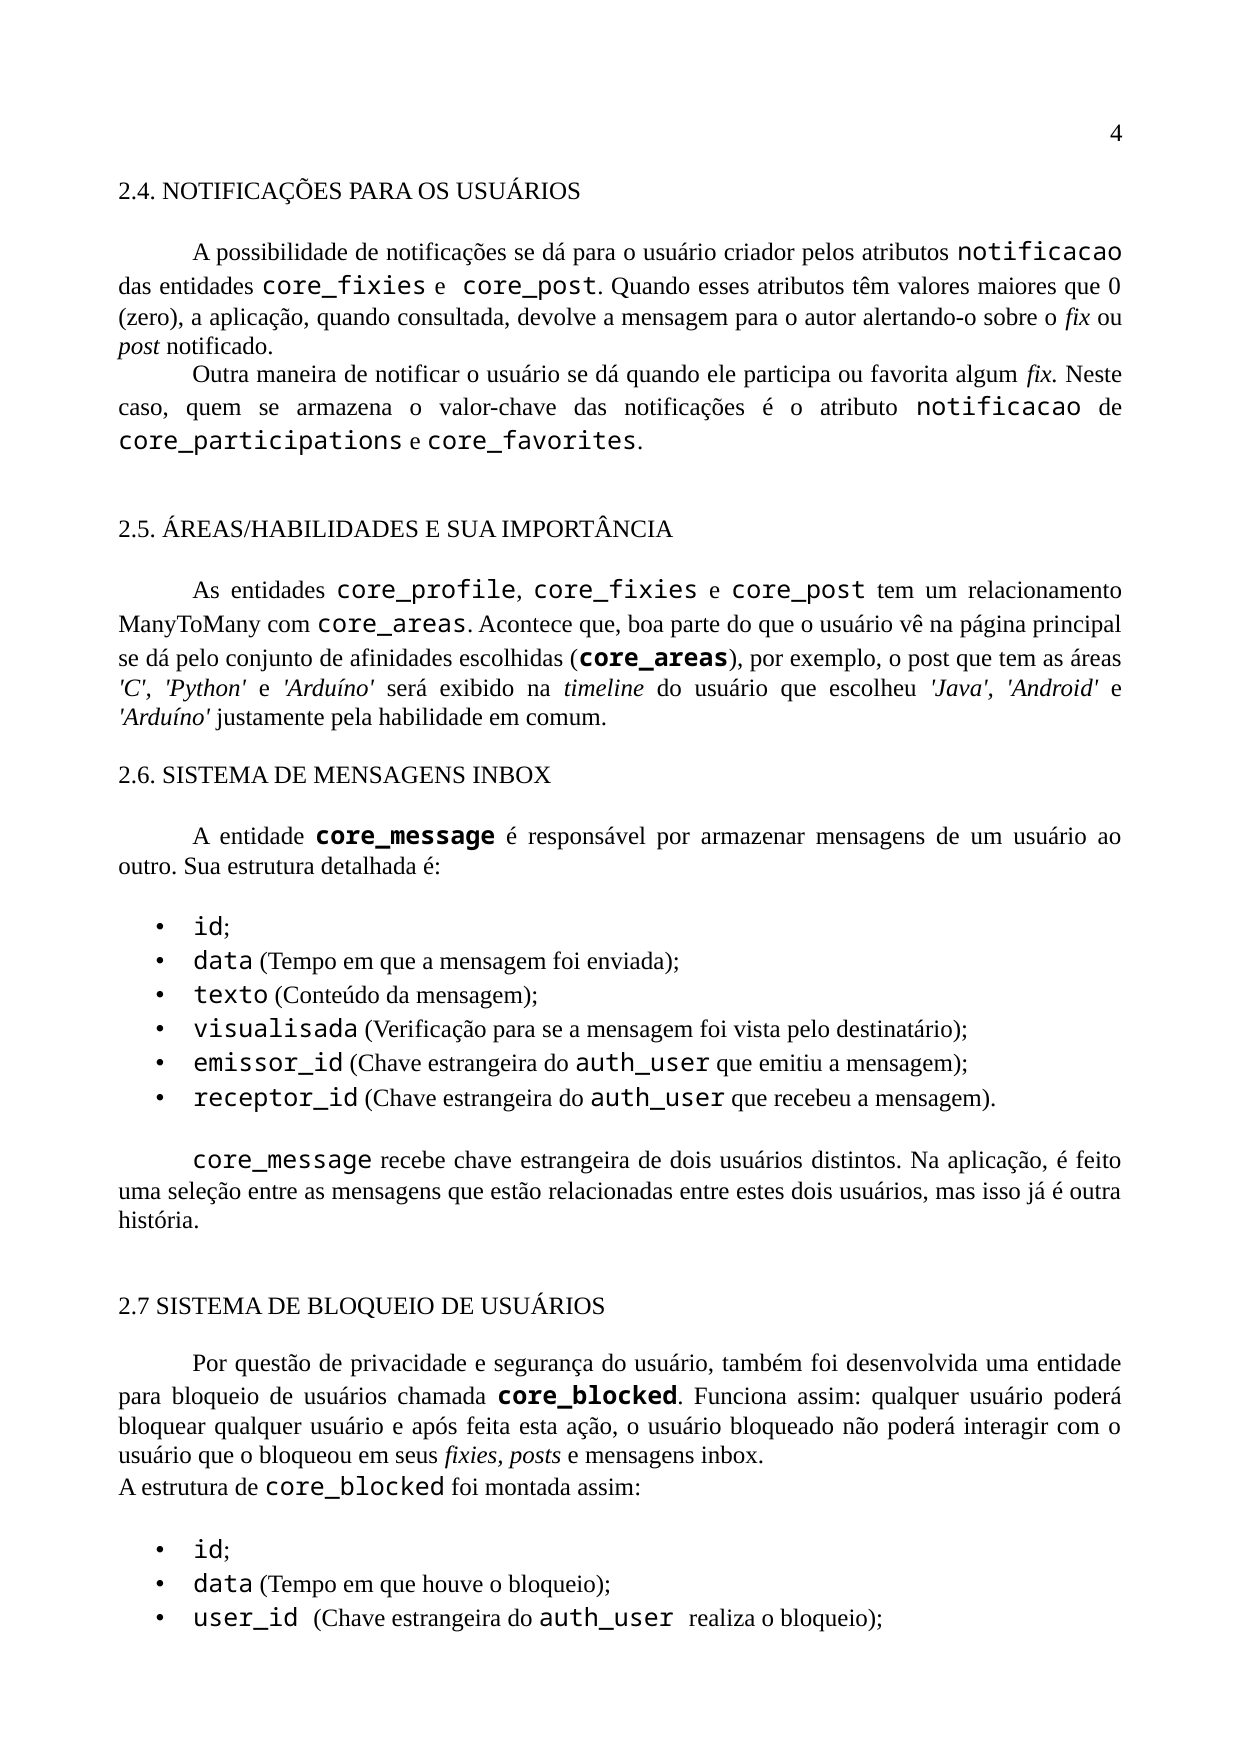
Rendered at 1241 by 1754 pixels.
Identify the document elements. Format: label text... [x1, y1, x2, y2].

text Outra maneira de notificar o usuário se dá quando ele participa ou favorita algum fix. Neste caso, quem se armazena o valor-chave das notificações é o atributo notificacao de core_participations e core_favorites. [118, 359, 1122, 456]
list id; [156, 909, 1122, 943]
text 2.7 SISTEMA DE BLOQUEIO DE USUÁRIOS [118, 1291, 1122, 1320]
list data (Tempo em que a mensagem foi enviada); [156, 943, 1122, 977]
text A estrutura de core_blocked foi montada assim: [118, 1469, 1122, 1503]
text A possibilidade de notificações se dá para o usuário criador pelos atributos notificacao das entidades core_fixies e core_post. Quando esses atributos têm valores maiores que 0 (zero), a aplicação, quando consultada, devolve a mensagem para o autor alertando-o sobre o fix ou post notificado. [118, 234, 1122, 359]
text 2.5. ÁREAS/HABILIDADES E SUA IMPORTÂNCIA [118, 514, 1122, 543]
list user_id (Chave estrangeira do auth_user realiza o bloqueio); [156, 1600, 1122, 1634]
list visualisada (Verificação para se a mensagem foi vista pelo destinatário); [156, 1011, 1122, 1045]
text Por questão de privacidade e segurança do usuário, também foi desenvolvida uma entidade para bloqueio de usuários chamada core_blocked. Funciona assim: qualquer usuário poderá bloquear qualquer usuário e após feita esta ação, o usuário bloqueado não poderá interagir com o usuário que o bloqueou em seus fixies, posts e mensagens inbox. [118, 1348, 1122, 1469]
text A entidade core_message é responsável por armazenar mensagens de um usuário ao outro. Sua estrutura detalhada é: [118, 817, 1122, 880]
text As entidades core_profile, core_fixies e core_post tem um relacionamento ManyToMany com core_areas. Acontece que, boa parte do que o usuário vê na página principal se dá pelo conjunto de afinidades escolhidas (core_areas), por exemplo, o post que tem as áreas 'C', 'Python' e 'Arduíno' será exibido na timeline do usuário que escolheu 'Java', 'Android' e 'Arduíno' justamente pela habilidade em comum. [118, 571, 1122, 731]
list data (Tempo em que houve o bloqueio); [156, 1566, 1122, 1600]
list receptor_id (Chave estrangeira do auth_user que recebeu a mensagem). [156, 1079, 1122, 1113]
list emissor_id (Chave estrangeira do auth_user que emitiu a mensagem); [156, 1045, 1122, 1079]
text 2.4. NOTIFICAÇÕES PARA OS USUÁRIOS [118, 176, 1122, 205]
text core_message recebe chave estrangeira de dois usuários distintos. Na aplicação, é feito uma seleção entre as mensagens que estão relacionadas entre estes dois usuários, mas isso já é outra história. [118, 1142, 1122, 1233]
text 2.6. SISTEMA DE MENSAGENS INBOX [118, 760, 1122, 788]
list id; [156, 1532, 1122, 1566]
list texto (Conteúdo da mensagem); [156, 977, 1122, 1011]
